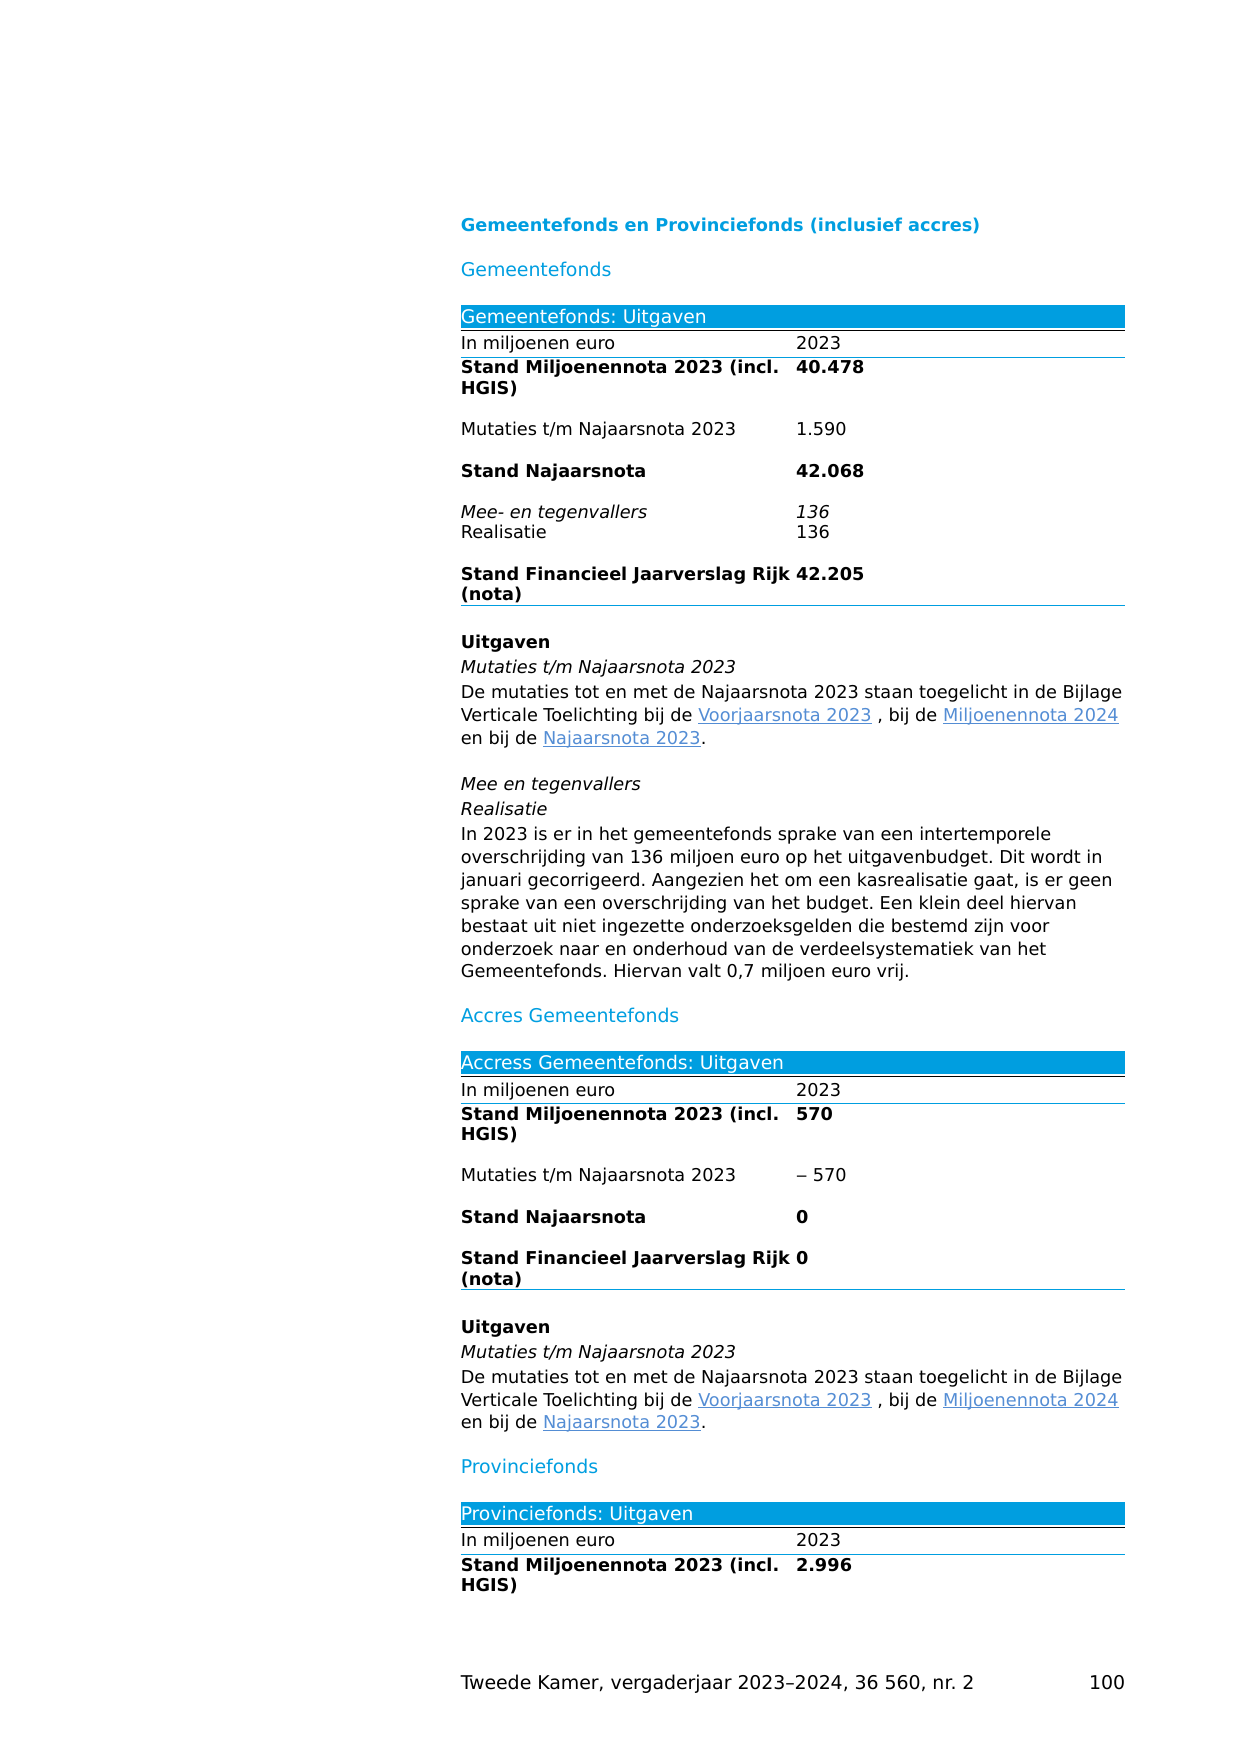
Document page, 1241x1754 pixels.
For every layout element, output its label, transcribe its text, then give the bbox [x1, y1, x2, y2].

table_cell ‒ 570 [793, 1165, 1125, 1186]
table_cell Mee- en tegenvallers [461, 502, 793, 522]
table_cell [793, 1227, 1125, 1248]
table_cell 0 [793, 1248, 1125, 1289]
table_cell [793, 1145, 1125, 1165]
table_cell In miljoenen euro [461, 1077, 793, 1103]
table_cell [793, 1186, 1125, 1207]
table_cell In miljoenen euro [461, 1528, 793, 1554]
title Gemeentefonds [461, 259, 1125, 281]
table_cell [461, 1227, 793, 1248]
table_cell 136 [793, 502, 1125, 522]
text De mutaties tot en met de Najaarsnota 2023 staan toegelicht in de Bijlage Verticale Toelichting bij de Voorjaarsnota 2023 , bij de Miljoenennota 2024 en bij de Najaarsnota 2023. [461, 680, 1125, 749]
table_cell 2023 [793, 1528, 1125, 1554]
table_cell [461, 481, 793, 502]
table_cell Stand Financieel Jaarverslag Rijk (nota) [461, 1248, 793, 1289]
table_cell [461, 1145, 793, 1165]
table_cell [793, 481, 1125, 502]
table_cell [461, 440, 793, 461]
table_cell [461, 399, 793, 419]
table_cell Stand Miljoenennota 2023 (incl. HGIS) [461, 1104, 793, 1145]
title Provinciefonds [461, 1456, 1125, 1478]
table_cell [793, 1596, 1125, 1616]
table_cell 2023 [793, 331, 1125, 357]
table_cell Mutaties t/m Najaarsnota 2023 [461, 419, 793, 440]
text De mutaties tot en met de Najaarsnota 2023 staan toegelicht in de Bijlage Verticale Toelichting bij de Voorjaarsnota 2023 , bij de Miljoenennota 2024 en bij de Najaarsnota 2023. [461, 1365, 1125, 1433]
table_cell [461, 1596, 793, 1616]
table_cell Realisatie [461, 523, 793, 543]
title Accres Gemeentefonds [461, 1005, 1125, 1027]
table_cell 2023 [793, 1077, 1125, 1103]
text Realisatie [461, 797, 1125, 820]
table_cell 0 [793, 1207, 1125, 1227]
text Mee en tegenvallers [461, 772, 1125, 795]
table_cell 2.996 [793, 1555, 1125, 1596]
table_cell In miljoenen euro [461, 331, 793, 357]
table_cell Stand Financieel Jaarverslag Rijk (nota) [461, 564, 793, 605]
title Gemeentefonds en Provinciefonds (inclusief accres) [461, 213, 1125, 236]
table_cell Stand Miljoenennota 2023 (incl. HGIS) [461, 1555, 793, 1596]
text Mutaties t/m Najaarsnota 2023 [461, 655, 1125, 678]
text In 2023 is er in het gemeentefonds sprake van een intertemporele overschrijding van 136 miljoen euro op het uitgavenbudget. Dit wordt in januari gecorrigeerd. Aangezien het om een kasrealisatie gaat, is er geen sprake van een overschrijding van het budget. Een klein deel hiervan bestaat uit niet ingezette onderzoeksgelden die bestemd zijn voor onderzoek naar en onderhoud van de verdeelsystematiek van het Gemeentefonds. Hiervan valt 0,7 miljoen euro vrij. [461, 822, 1125, 982]
table_cell Stand Miljoenennota 2023 (incl. HGIS) [461, 358, 793, 399]
text Mutaties t/m Najaarsnota 2023 [461, 1340, 1125, 1363]
table_cell Mutaties t/m Najaarsnota 2023 [461, 1165, 793, 1186]
table_cell 42.068 [793, 461, 1125, 481]
text Uitgaven [461, 1315, 1125, 1338]
table_cell 570 [793, 1104, 1125, 1145]
table_cell Stand Najaarsnota [461, 461, 793, 481]
table_cell 40.478 [793, 358, 1125, 399]
table_cell [793, 543, 1125, 564]
table_cell [793, 440, 1125, 461]
table_cell [461, 543, 793, 564]
table_cell [793, 399, 1125, 419]
table_cell [461, 1186, 793, 1207]
table_cell 136 [793, 523, 1125, 543]
table_cell Stand Najaarsnota [461, 1207, 793, 1227]
table_cell 1.590 [793, 419, 1125, 440]
table_cell 42.205 [793, 564, 1125, 605]
text Uitgaven [461, 630, 1125, 653]
